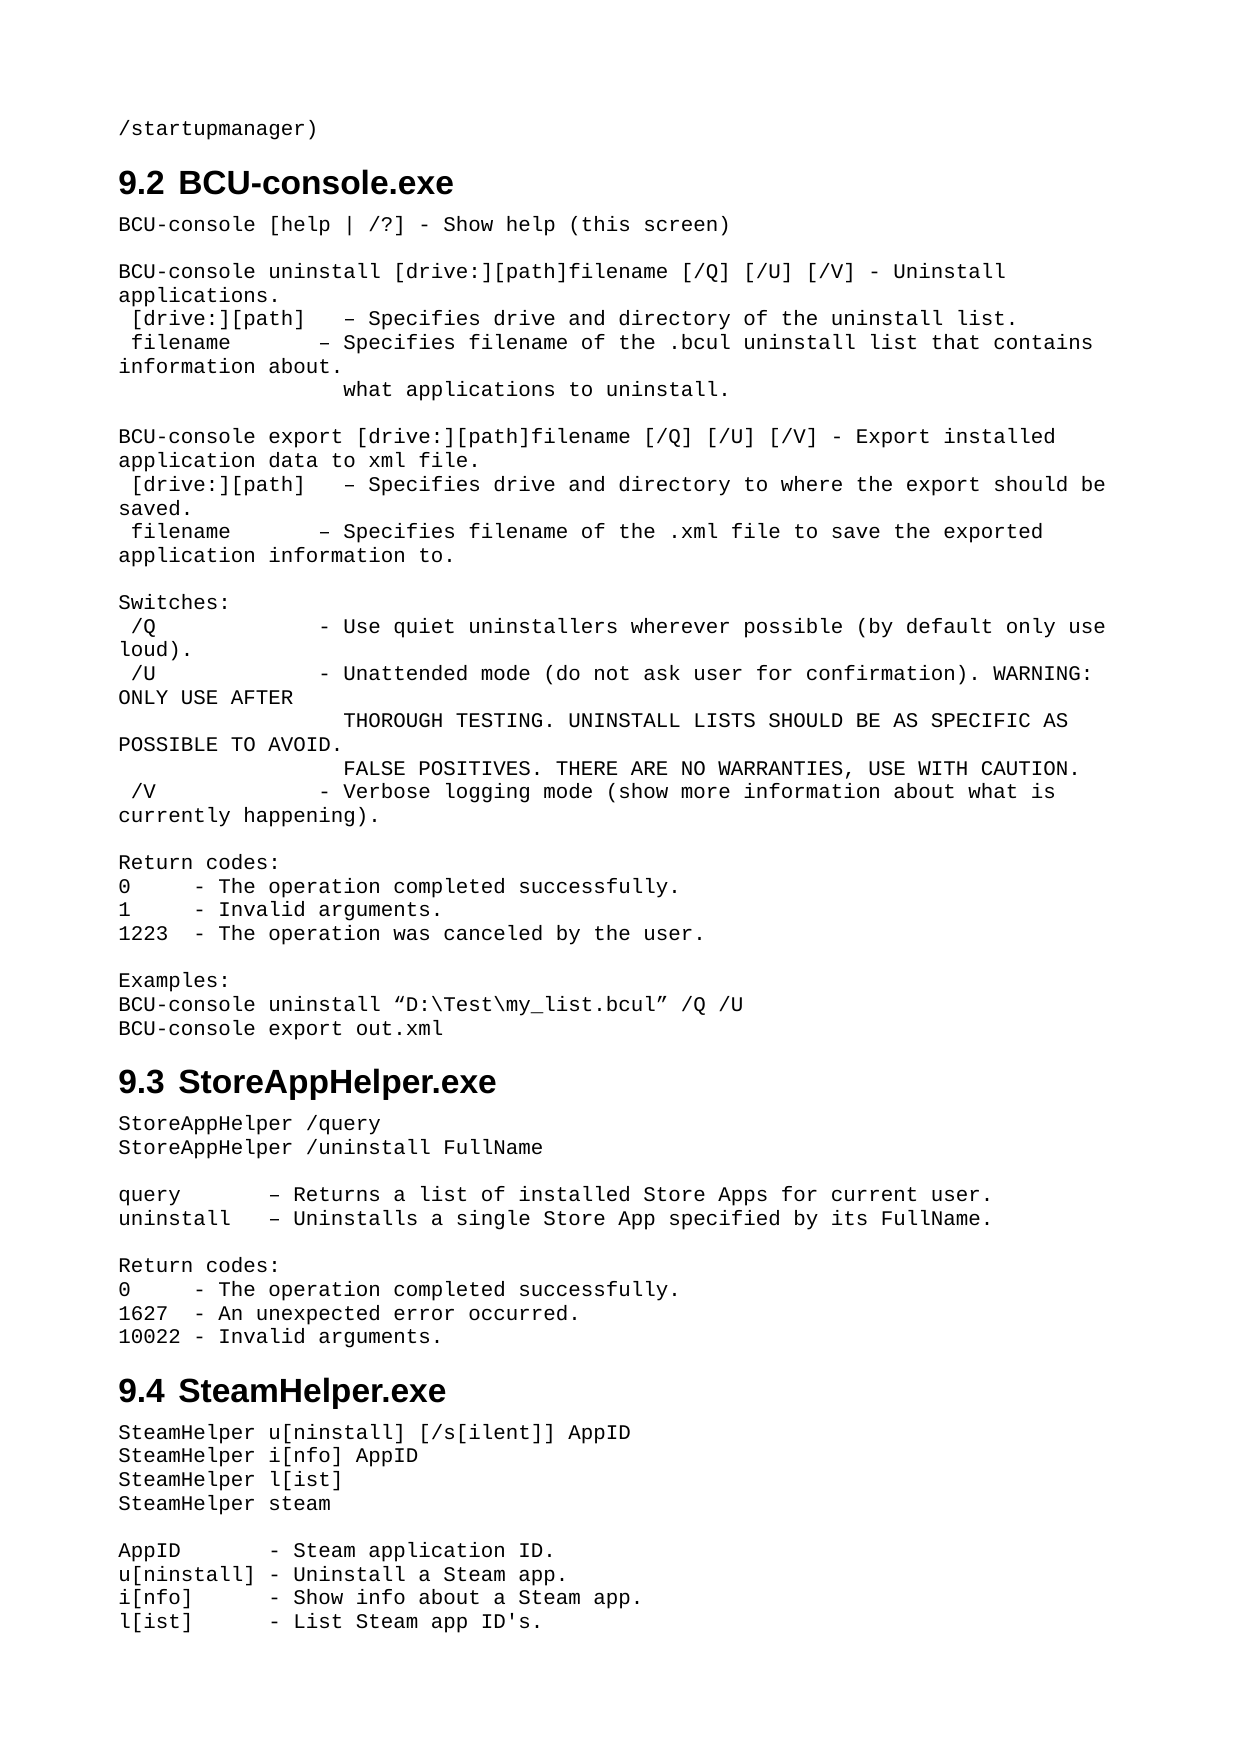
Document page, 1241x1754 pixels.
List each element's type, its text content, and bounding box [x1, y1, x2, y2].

text FALSE POSITIVES. THERE ARE NO WARRANTIES, USE WITH CAUTION. [118, 758, 1122, 781]
text THOROUGH TESTING. UNINSTALL LISTS SHOULD BE AS SPECIFIC AS POSSIBLE TO AVOID. [118, 710, 1122, 758]
text AppID - Steam application ID. [118, 1540, 1122, 1564]
text 1223 - The operation was canceled by the user. [118, 923, 1122, 947]
text SteamHelper u[ninstall] [/s[ilent]] AppID [118, 1422, 1122, 1445]
text Examples: [118, 970, 1122, 994]
text SteamHelper i[nfo] AppID [118, 1445, 1122, 1469]
text [drive:][path] – Specifies drive and directory to where the export should be saved. [118, 474, 1122, 521]
text 0 - The operation completed successfully. [118, 1279, 1122, 1302]
subtitle StoreAppHelper.exe [118, 1062, 1122, 1101]
text u[ninstall] - Uninstall a Steam app. [118, 1564, 1122, 1587]
text /V - Verbose logging mode (show more information about what is currently happening). [118, 781, 1122, 828]
text SteamHelper steam [118, 1493, 1122, 1516]
text BCU-console export out.xml [118, 1018, 1122, 1041]
text BCU-console [help | /?] - Show help (this screen) [118, 214, 1122, 237]
text l[ist] - List Steam app ID's. [118, 1611, 1122, 1634]
text i[nfo] - Show info about a Steam app. [118, 1587, 1122, 1611]
text /startupmanager) [118, 118, 1122, 142]
subtitle BCU-console.exe [118, 163, 1122, 201]
text /U - Unattended mode (do not ask user for confirmation). WARNING: ONLY USE AFTER [118, 663, 1122, 710]
text 1627 - An unexpected error occurred. [118, 1302, 1122, 1326]
text what applications to uninstall. [118, 379, 1122, 403]
text query – Returns a list of installed Store Apps for current user. [118, 1184, 1122, 1208]
text BCU-console export [drive:][path]filename [/Q] [/U] [/V] - Export installed application data to xml file. [118, 427, 1122, 474]
text [drive:][path] – Specifies drive and directory of the uninstall list. [118, 308, 1122, 332]
text /Q - Use quiet uninstallers wherever possible (by default only use loud). [118, 616, 1122, 663]
text 1 - Invalid arguments. [118, 899, 1122, 923]
text StoreAppHelper /query [118, 1113, 1122, 1137]
text 10022 - Invalid arguments. [118, 1326, 1122, 1350]
text Return codes: [118, 1255, 1122, 1279]
text SteamHelper l[ist] [118, 1469, 1122, 1493]
subtitle SteamHelper.exe [118, 1371, 1122, 1409]
text Switches: [118, 592, 1122, 616]
text uninstall – Uninstalls a single Store App specified by its FullName. [118, 1208, 1122, 1232]
text filename – Specifies filename of the .bcul uninstall list that contains information about. [118, 332, 1122, 379]
text BCU-console uninstall [drive:][path]filename [/Q] [/U] [/V] - Uninstall applications. [118, 261, 1122, 308]
text Return codes: [118, 852, 1122, 876]
text StoreAppHelper /uninstall FullName [118, 1137, 1122, 1161]
text filename – Specifies filename of the .xml file to save the exported application information to. [118, 521, 1122, 568]
text BCU-console uninstall “D:\Test\my_list.bcul” /Q /U [118, 994, 1122, 1018]
text 0 - The operation completed successfully. [118, 876, 1122, 899]
